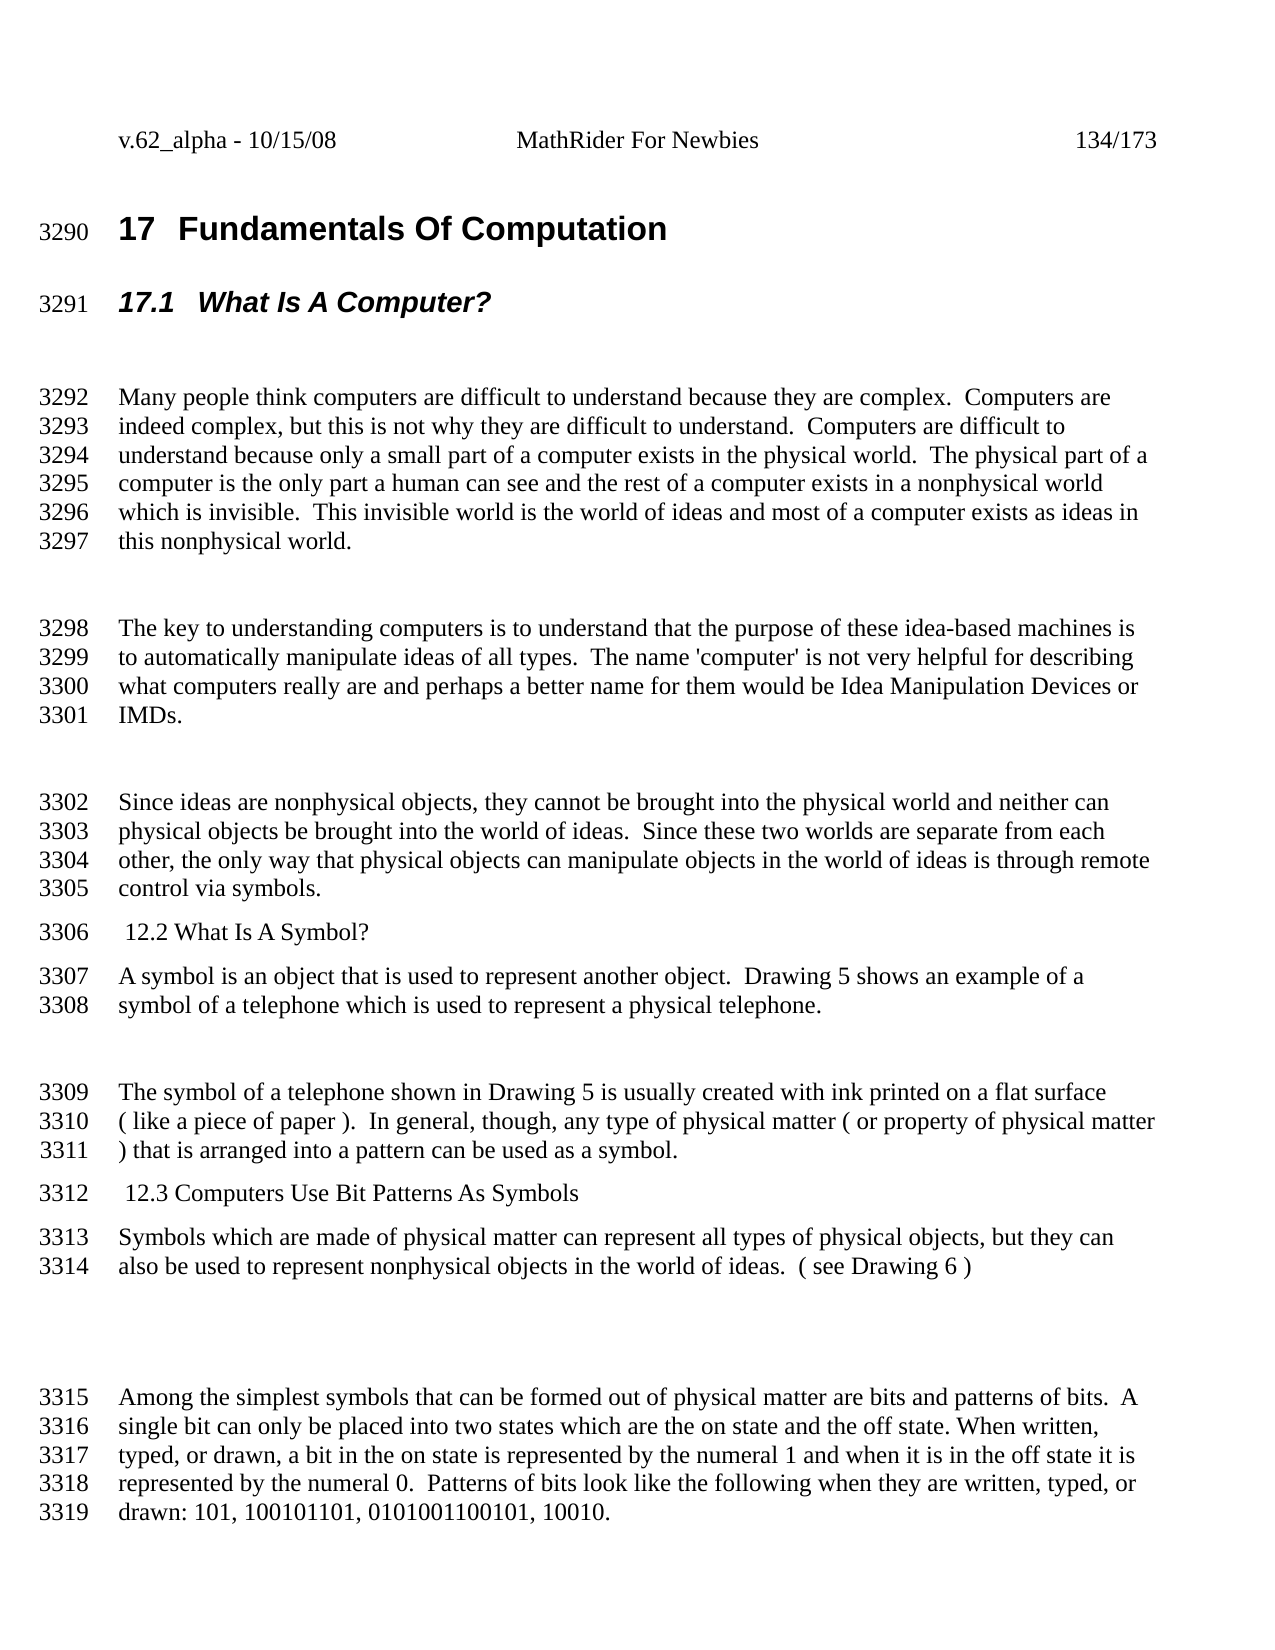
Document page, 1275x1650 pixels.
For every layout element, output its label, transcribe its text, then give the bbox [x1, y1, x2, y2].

text Among the simplest symbols that can be formed out of physical matter are bits and patterns of bits. A single bit can only be placed into two states which are the on state and the off state. When written, typed, or drawn, a bit in the on state is represented by the numeral 1 and when it is in the off state it is represented by the numeral 0. Patterns of bits look like the following when they are written, typed, or drawn: 101, 100101101, 0101001100101, 10010. [118, 1382, 1157, 1526]
text The key to understanding computers is to understand that the purpose of these idea-based machines is to automatically manipulate ideas of all types. The name 'computer' is not very helpful for describing what computers really are and perhaps a better name for them would be Idea Manipulation Devices or IMDs. [118, 613, 1157, 728]
subtitle What Is A Computer? [118, 285, 1157, 318]
text 12.3 Computers Use Bit Patterns As Symbols [118, 1178, 1157, 1207]
text Many people think computers are difficult to understand because they are complex. Computers are indeed complex, but this is not why they are difficult to understand. Computers are difficult to understand because only a small part of a computer exists in the physical world. The physical part of a computer is the only part a human can see and the rest of a computer exists in a nonphysical world which is invisible. This invisible world is the world of ideas and most of a computer exists as ideas in this nonphysical world. [118, 382, 1157, 555]
text A symbol is an object that is used to represent another object. Drawing 5 shows an example of a symbol of a telephone which is used to represent a physical telephone. [118, 961, 1157, 1018]
text Since ideas are nonphysical objects, they cannot be brought into the physical world and neither can physical objects be brought into the world of ideas. Since these two worlds are separate from each other, the only way that physical objects can manipulate objects in the world of ideas is through remote control via symbols. [118, 787, 1157, 902]
subtitle Fundamentals Of Computation [118, 209, 1157, 247]
text The symbol of a telephone shown in Drawing 5 is usually created with ink printed on a flat surface ( like a piece of paper ). In general, though, any type of physical matter ( or property of physical matter ) that is arranged into a pattern can be used as a symbol. [118, 1077, 1157, 1163]
text Symbols which are made of physical matter can represent all types of physical objects, but they can also be used to represent nonphysical objects in the world of ideas. ( see Drawing 6 ) [118, 1222, 1157, 1280]
text 12.2 What Is A Symbol? [118, 917, 1157, 946]
